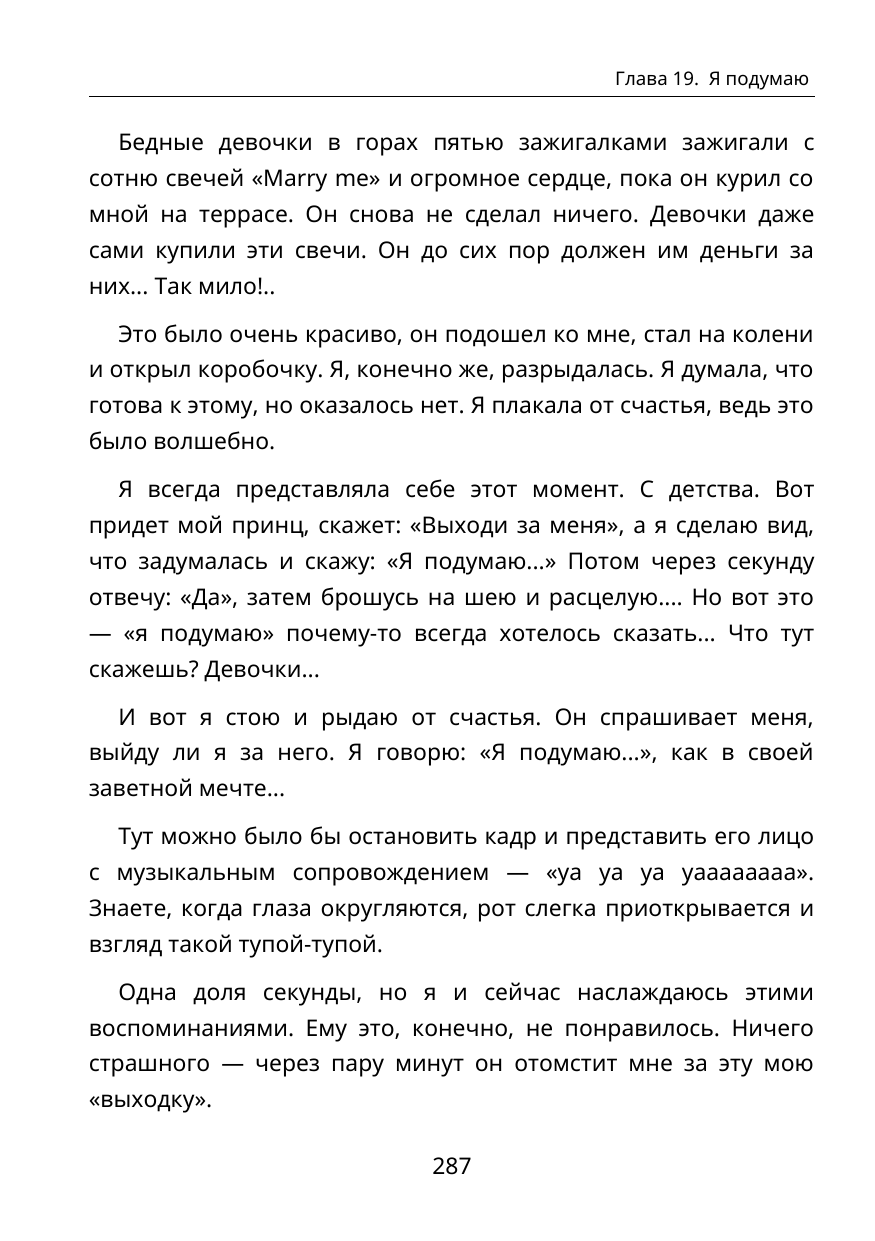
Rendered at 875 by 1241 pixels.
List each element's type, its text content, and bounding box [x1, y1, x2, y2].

text Одна доля секунды, но я и сейчас наслаждаюсь этими воспоминаниями. Ему это, конечно, не понравилось. Ничего страшного — через пару минут он отомстит мне за эту мою «выходку». [88, 976, 815, 1114]
text Я всегда представляла себе этот момент. С детства. Вот придет мой принц, скажет: «Выходи за меня», а я сделаю вид, что задумалась и скажу: «Я подумаю...» Потом через секунду отвечу: «Да», затем брошусь на шею и расцелую.... Но вот это — «я подумаю» почему-то всегда хотелось сказать... Что тут скажешь? Девочки... [88, 473, 815, 684]
text Тут можно было бы остановить кадр и представить его лицо с музыкальным сопровождением — «уа уа уа уаааааааа». Знаете, когда глаза округляются, рот слегка приоткрывается и взгляд такой тупой-тупой. [88, 820, 815, 959]
text Бедные девочки в горах пятью зажигалками зажигали с сотню свечей «Marry me» и огромное сердце, пока он курил со мной на террасе. Он снова не сделал ничего. Девочки даже сами купили эти свечи. Он до сих пор должен им деньги за них... Так мило!.. [88, 126, 815, 301]
text И вот я стою и рыдаю от счастья. Он спрашивает меня, выйду ли я за него. Я говорю: «Я подумаю...», как в своей заветной мечте... [88, 700, 815, 803]
text Это было очень красиво, он подошел ко мне, стал на колени и открыл коробочку. Я, конечно же, разрыдалась. Я думала, что готова к этому, но оказалось нет. Я плакала от счастья, ведь это было волшебно. [88, 317, 815, 457]
